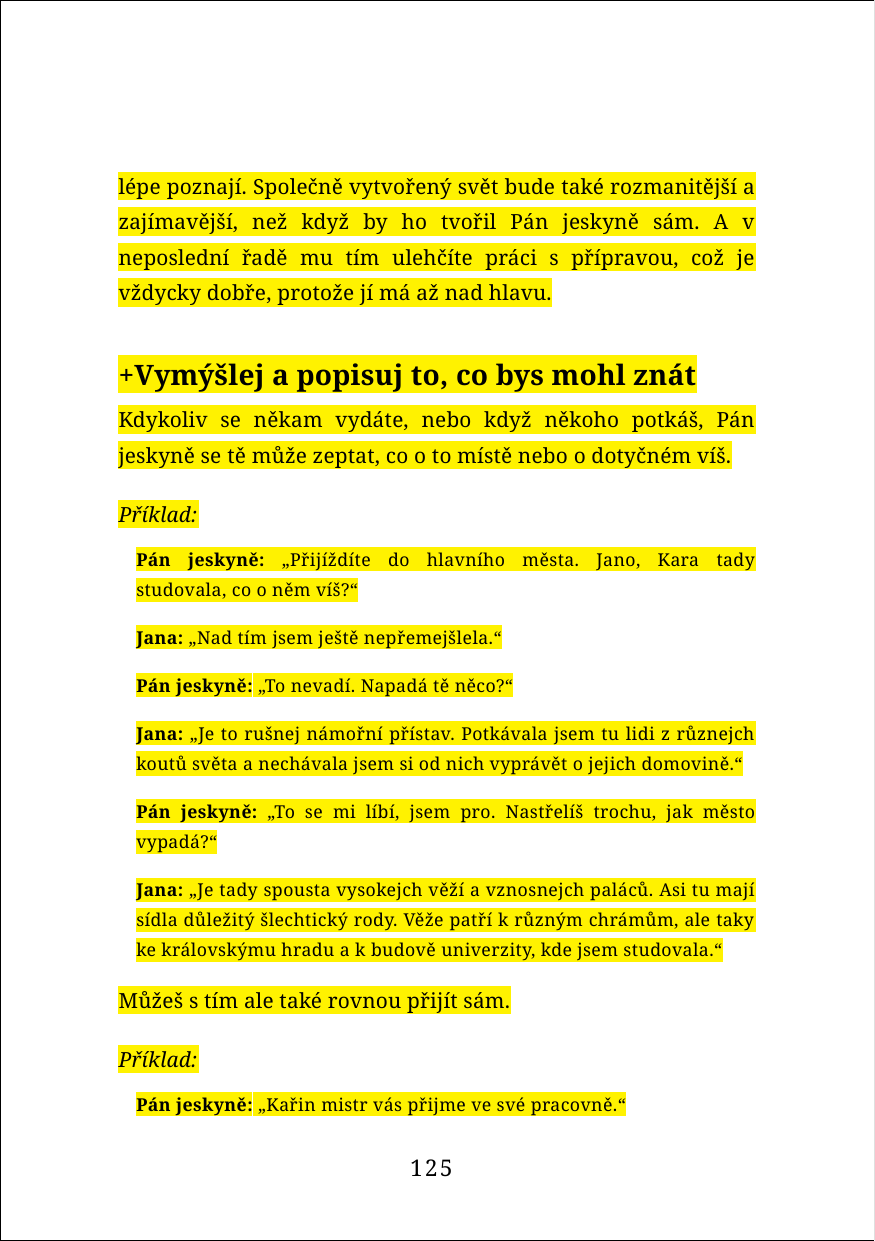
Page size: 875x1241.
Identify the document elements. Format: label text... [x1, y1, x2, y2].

text Jana: „Nad tím jsem ještě nepřemejšlela.“ [136, 625, 756, 649]
text Pán jeskyně: „Kařin mistr vás přijme ve své pracovně.“ [136, 1092, 756, 1116]
text lépe poznají. Společně vytvořený svět bude také rozmanitější a zajímavější, než když by ho tvořil Pán jeskyně sám. A v neposlední řadě mu tím ulehčíte práci s přípravou, což je vždycky dobře, protože jí má až nad hlavu. [118, 172, 756, 307]
text Jana: „Je to rušnej námořní přístav. Potkávala jsem tu lidi z různejch koutů světa a nechávala jsem si od nich vyprávět o jejich domovině.“ [136, 721, 756, 776]
subtitle +Vymýšlej a popisuj to, co bys mohl znát [118, 355, 756, 393]
text Pán jeskyně: „Přijíždíte do hlavního města. Jano, Kara tady studovala, co o něm víš?“ [136, 547, 756, 602]
text Pán jeskyně: „To nevadí. Napadá tě něco?“ [136, 673, 756, 697]
text Pán jeskyně: „To se mi líbí, jsem pro. Nastřelíš trochu, jak město vypadá?“ [136, 799, 756, 854]
text Můžeš s tím ale také rovnou přijít sám. [118, 986, 756, 1014]
text Příklad: [118, 1045, 756, 1073]
text Příklad: [118, 500, 756, 528]
text Jana: „Je tady spousta vysokejch věží a vznosnejch paláců. Asi tu mají sídla důležitý šlechtický rody. Věže patří k různým chrámům, ale taky ke královskýmu hradu a k budově univerzity, kde jsem studovala.“ [136, 877, 756, 962]
text Kdykoliv se někam vydáte, nebo když někoho potkáš, Pán jeskyně se tě může zeptat, co o to místě nebo o dotyčném víš. [118, 405, 756, 469]
